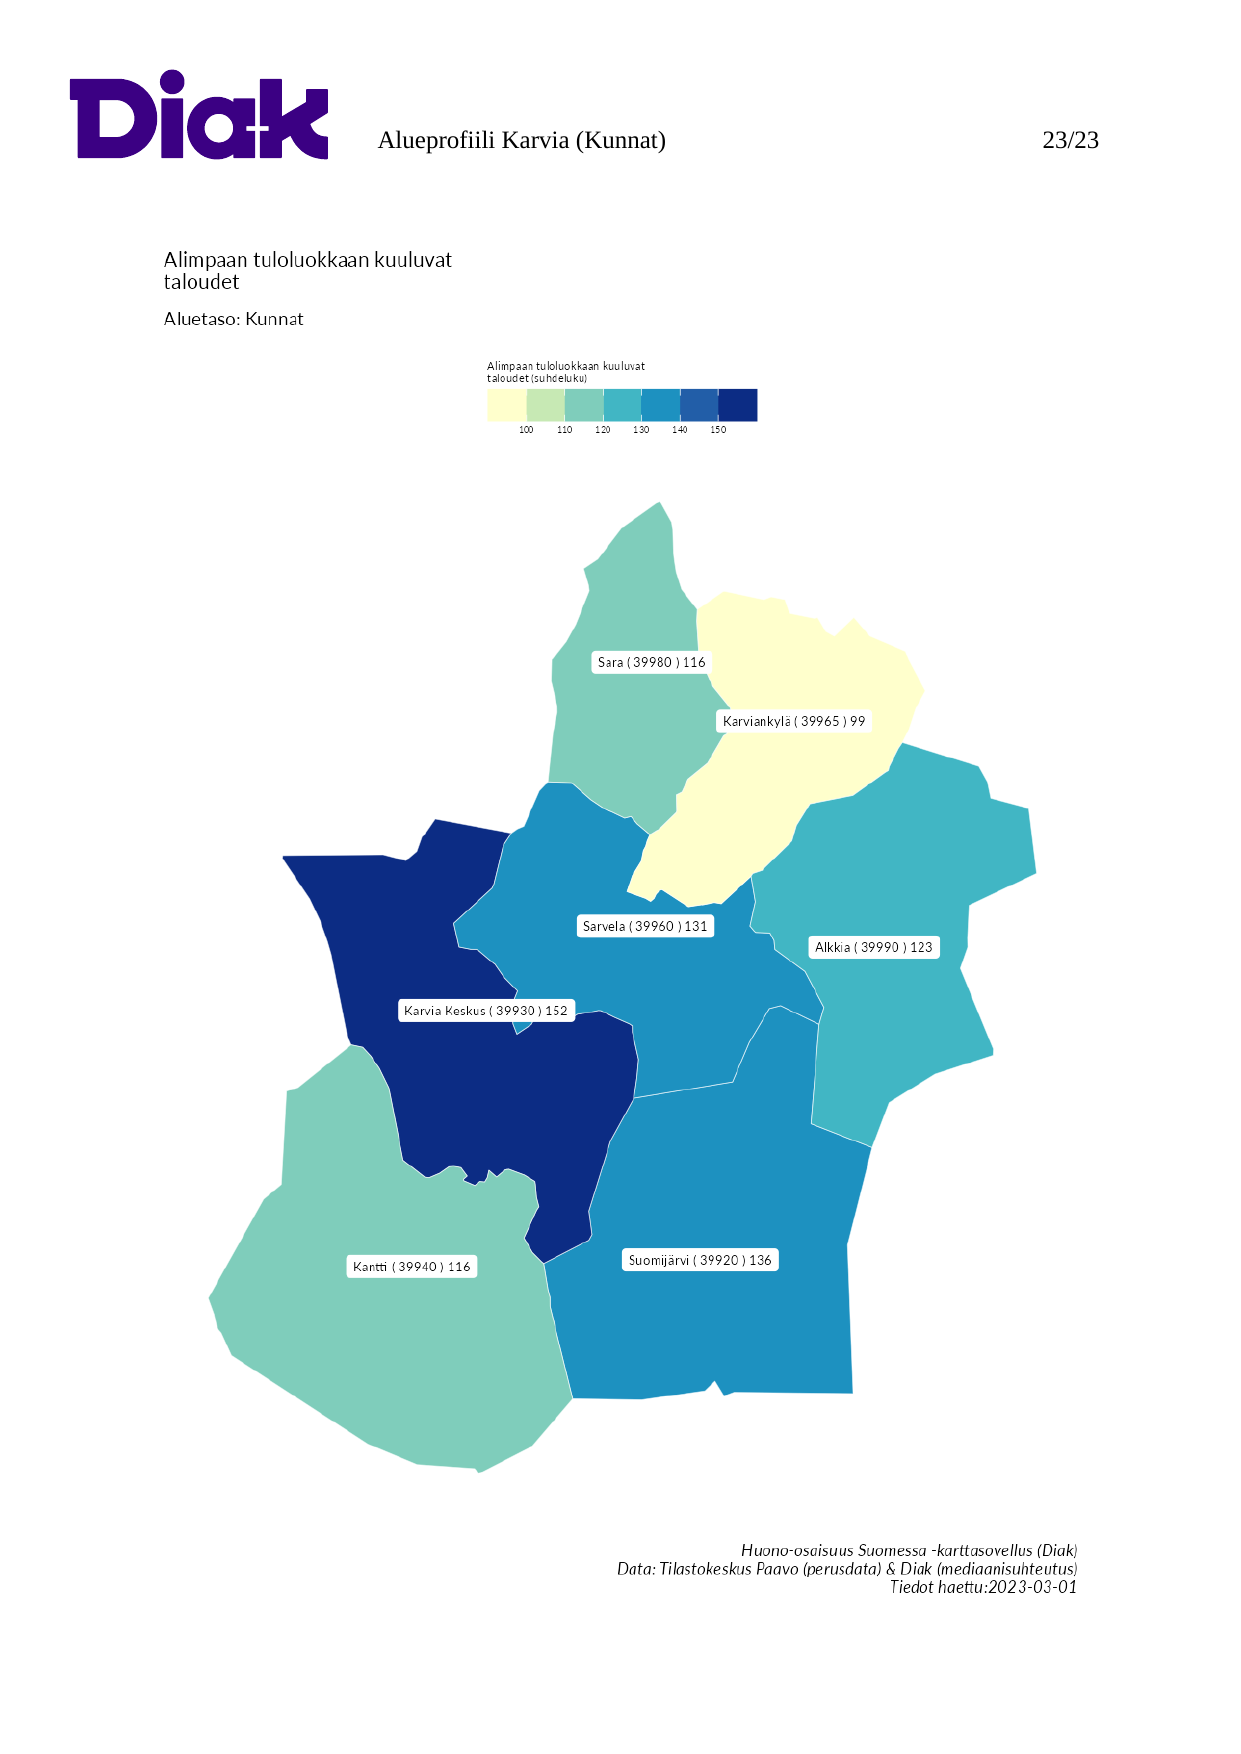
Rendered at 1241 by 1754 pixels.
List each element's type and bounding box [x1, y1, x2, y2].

picture [61, 196, 1179, 1651]
